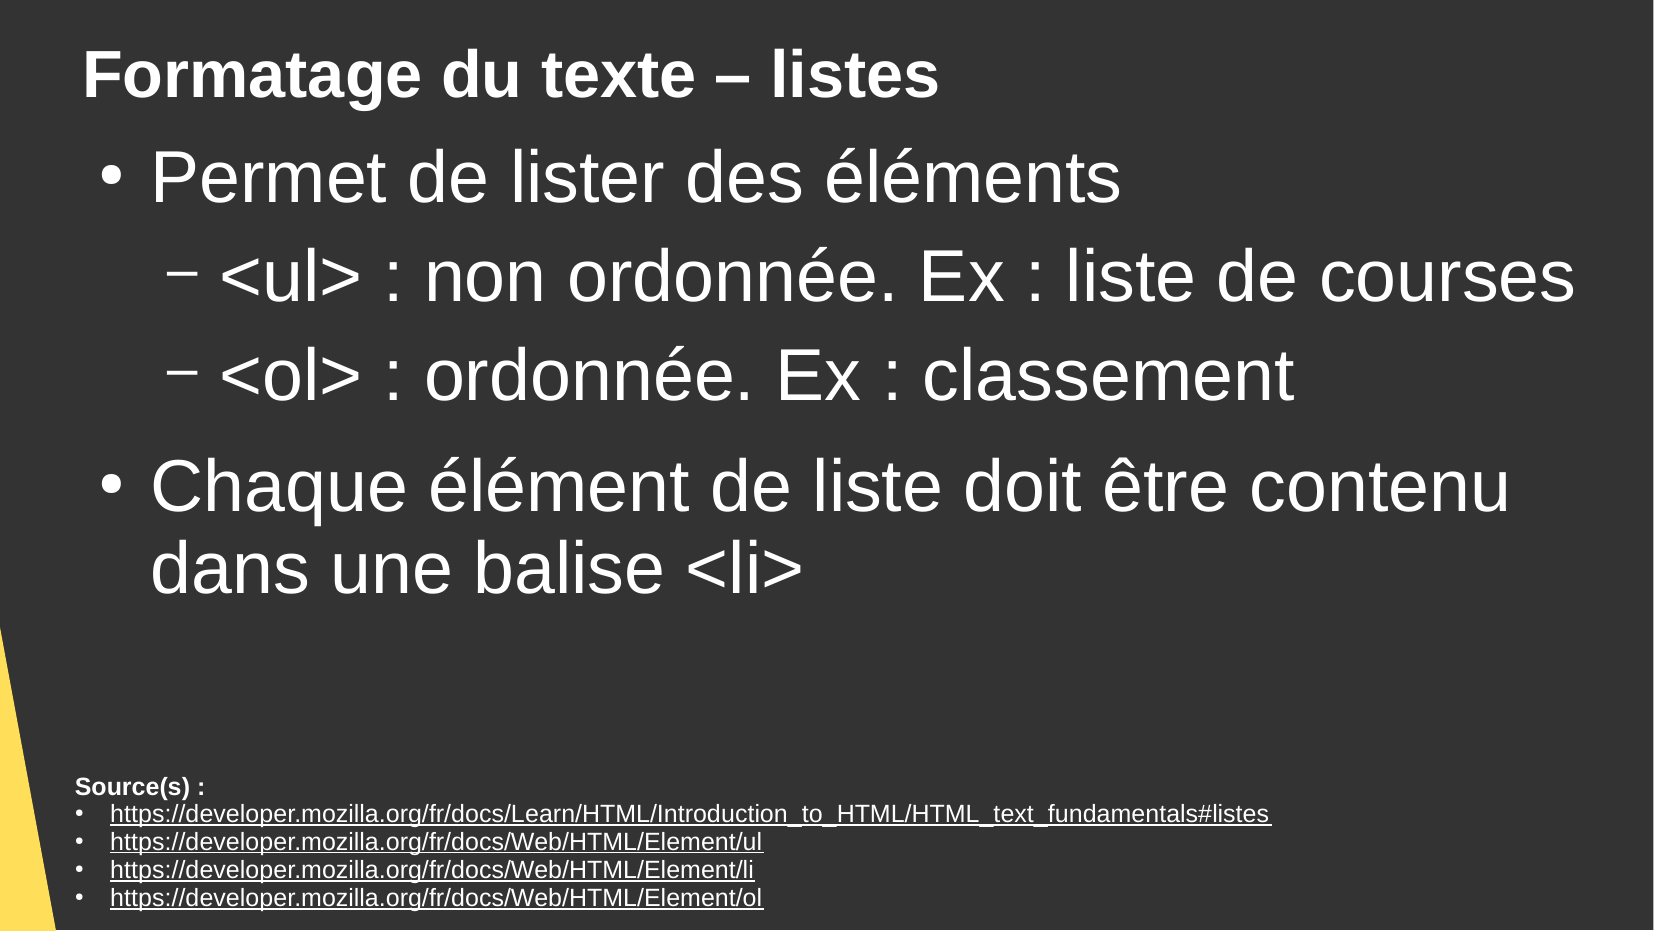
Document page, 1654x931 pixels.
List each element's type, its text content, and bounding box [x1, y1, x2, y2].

text_box Source(s) : https://developer.mozilla.org/fr/docs/Learn/HTML/Introduction_to_HTML/HTML_text_fundamentals#listes https://developer.mozilla.org/fr/docs/Web/HTML/Element/ul https://developer.mozilla.org/fr/docs/Web/HTML/Element/li https://developer.mozilla.org/fr/docs/Web/HTML/Element/ol [60, 764, 1546, 920]
list Permet de lister des éléments <ul> : non ordonnée. Ex : liste de courses <ol> : ordonnée. Ex : classement Chaque élément de liste doit être contenu dans une balise <li> [80, 135, 1605, 683]
text_box [0, 627, 57, 931]
title Formatage du texte – listes [82, 37, 1571, 114]
